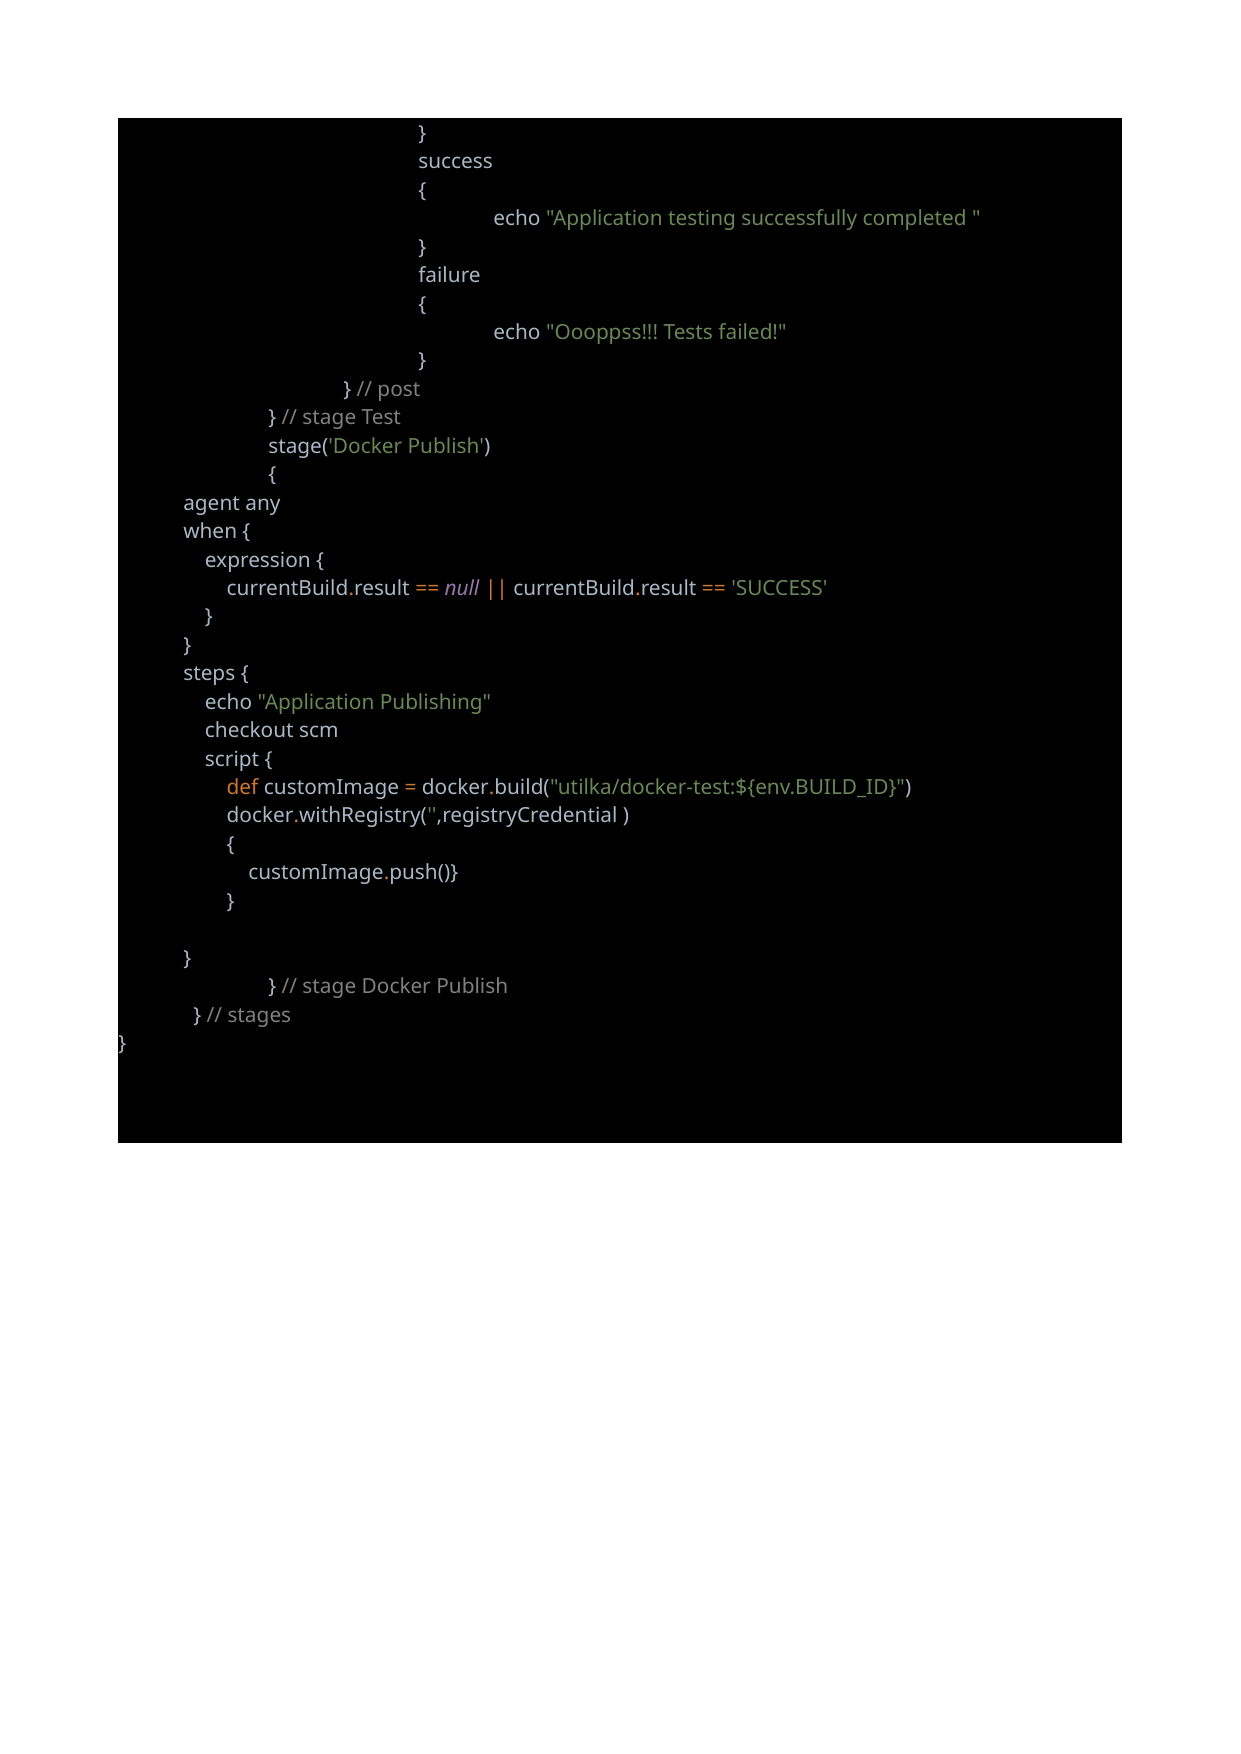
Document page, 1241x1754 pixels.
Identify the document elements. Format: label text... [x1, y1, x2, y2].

text } success { echo "Application testing successfully completed " } failure { echo "Oooppss!!! Tests failed!" } } // post } // stage Test stage('Docker Publish') { agent any when { expression { currentBuild.result == null || currentBuild.result == 'SUCCESS' } } steps { echo "Application Publishing" checkout scm script { def customImage = docker.build("utilka/docker-test:${env.BUILD_ID}") docker.withRegistry('',registryCredential ) { customImage.push()} } } } // stage Docker Publish } // stages } [118, 118, 1122, 1086]
